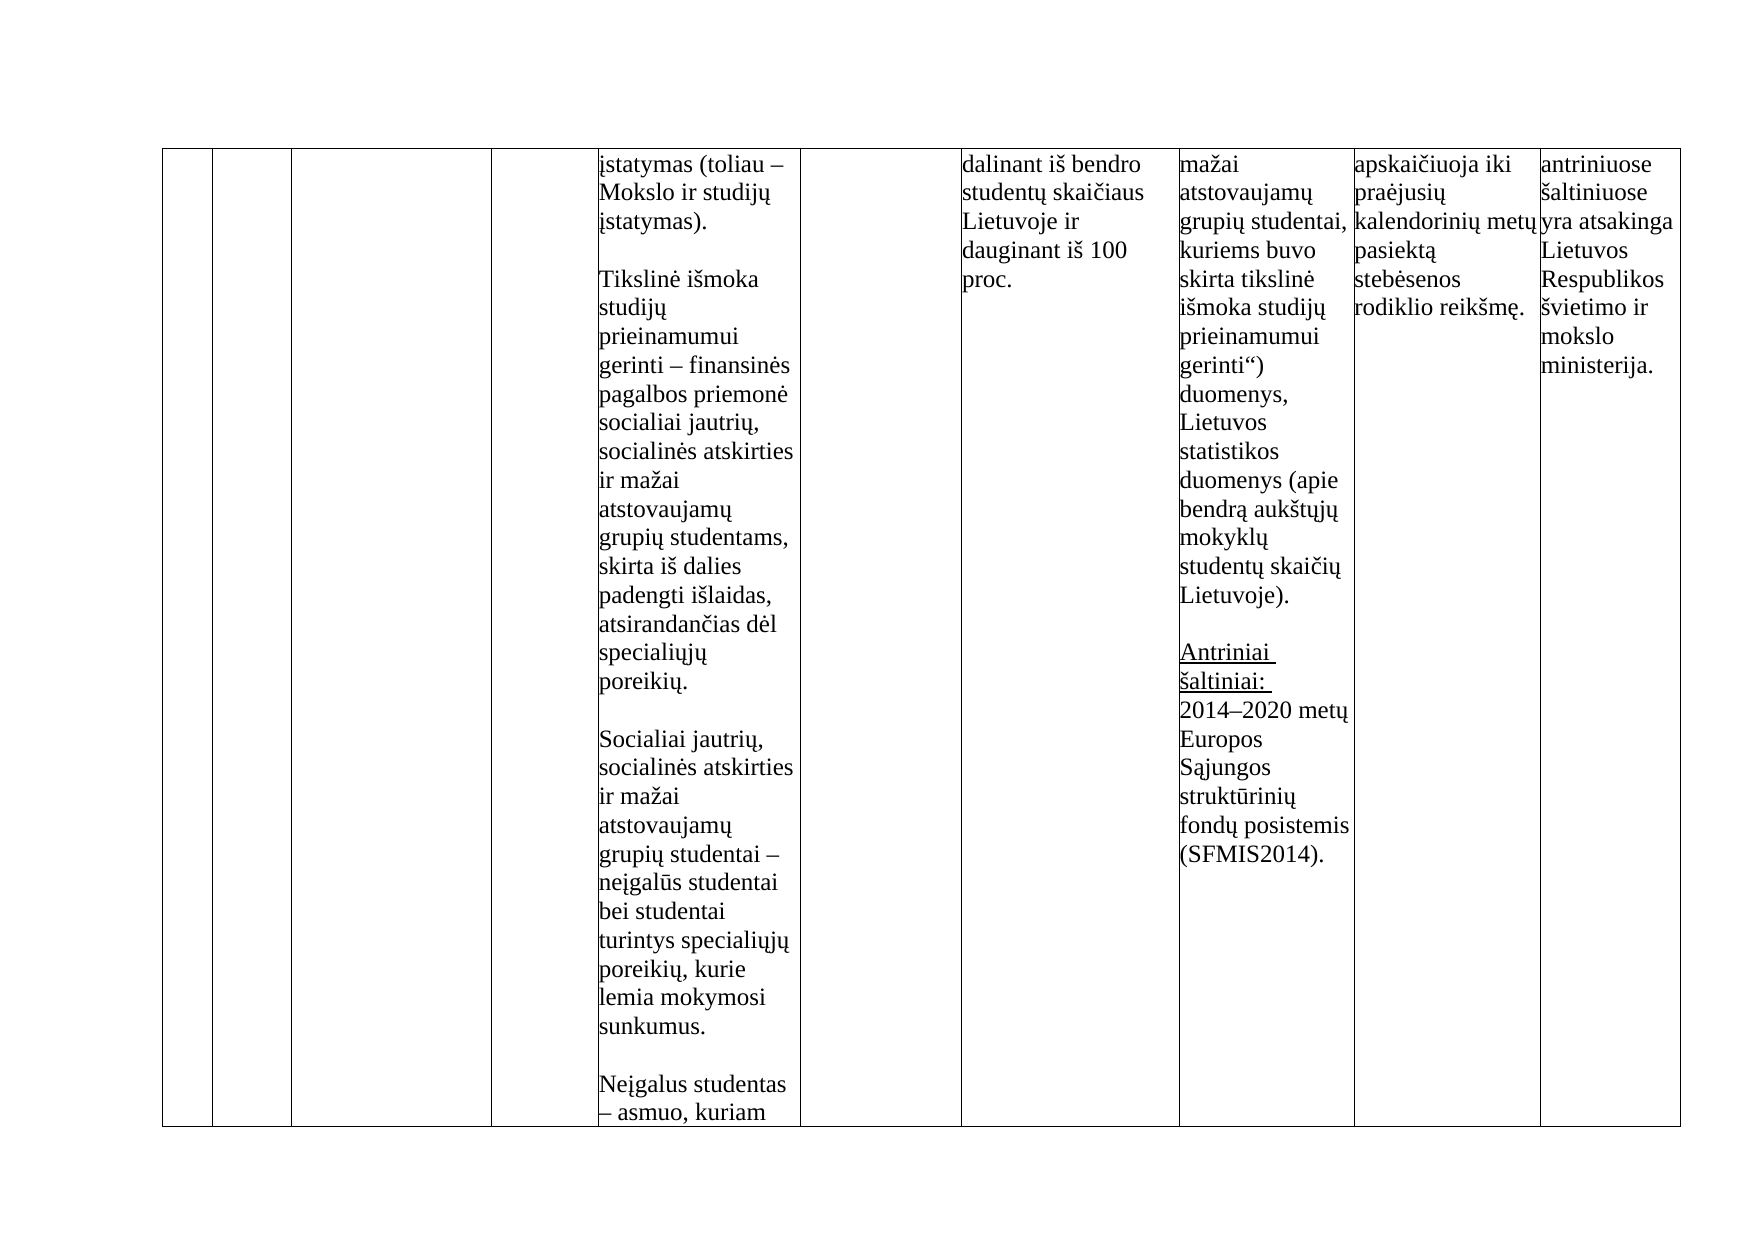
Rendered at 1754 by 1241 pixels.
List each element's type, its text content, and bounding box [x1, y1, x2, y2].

table_cell [292, 149, 491, 1126]
table_cell įstatymas (toliau – Mokslo ir studijų įstatymas). Tikslinė išmoka studijų prieinamumui gerinti – finansinės pagalbos priemonė socialiai jautrių, socialinės atskirties ir mažai atstovaujamų grupių studentams, skirta iš dalies padengti išlaidas, atsirandančias dėl specialiųjų poreikių. Socialiai jautrių, socialinės atskirties ir mažai atstovaujamų grupių studentai – neįgalūs studentai bei studentai turintys specialiųjų poreikių, kurie lemia mokymosi sunkumus. Neįgalus studentas – asmuo, kuriam [599, 149, 800, 1126]
table_cell [163, 149, 212, 1126]
table_cell [492, 149, 598, 1126]
table_cell apskaičiuoja iki praėjusių kalendorinių metų pasiektą stebėsenos rodiklio reikšmę. [1355, 149, 1540, 1126]
table_cell dalinant iš bendro studentų skaičiaus Lietuvoje ir dauginant iš 100 proc. [962, 149, 1179, 1126]
table_cell mažai atstovaujamų grupių studentai, kuriems buvo skirta tikslinė išmoka studijų prieinamumui gerinti“) duomenys, Lietuvos statistikos duomenys (apie bendrą aukštųjų mokyklų studentų skaičių Lietuvoje). Antriniai šaltiniai: 2014–2020 metų Europos Sąjungos struktūrinių fondų posistemis (SFMIS2014). [1180, 149, 1354, 1126]
table_cell antriniuose šaltiniuose yra atsakinga Lietuvos Respublikos švietimo ir mokslo ministerija. [1541, 149, 1680, 1126]
table_cell [801, 149, 961, 1126]
table_cell [213, 149, 291, 1126]
